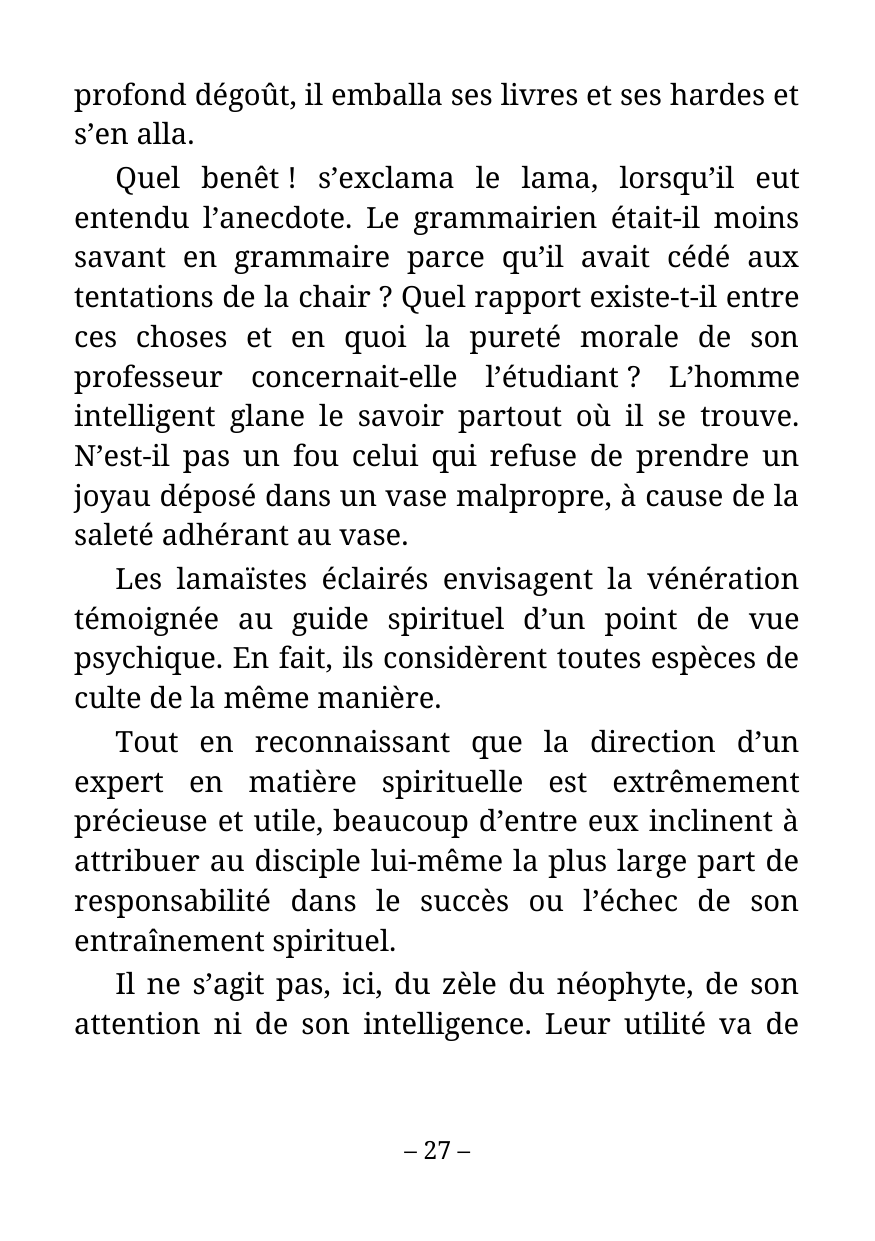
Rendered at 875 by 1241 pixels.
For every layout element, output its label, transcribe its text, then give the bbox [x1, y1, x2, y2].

text Tout en reconnaissant que la direction d’un expert en matière spirituelle est extrêmement précieuse et utile, beaucoup d’entre eux inclinent à attribuer au disciple lui-même la plus large part de responsabilité dans le succès ou l’échec de son entraînement spirituel. [74, 721, 800, 959]
text profond dégoût, il emballa ses livres et ses hardes et s’en alla. [74, 74, 800, 153]
text Les lamaïstes éclairés envisagent la vénération témoignée au guide spirituel d’un point de vue psychique. En fait, ils considèrent toutes espèces de culte de la même manière. [74, 558, 800, 717]
text Quel benêt ! s’exclama le lama, lorsqu’il eut entendu l’anecdote. Le grammairien était-il moins savant en grammaire parce qu’il avait cédé aux tentations de la chair ? Quel rapport existe-t-il entre ces choses et en quoi la pureté morale de son professeur concernait-elle l’étudiant ? L’homme intelligent glane le savoir partout où il se trouve. N’est-il pas un fou celui qui refuse de prendre un joyau déposé dans un vase malpropre, à cause de la saleté adhérant au vase. [74, 157, 800, 554]
text Il ne s’agit pas, ici, du zèle du néophyte, de son attention ni de son intelligence. Leur utilité va de [74, 964, 800, 1043]
